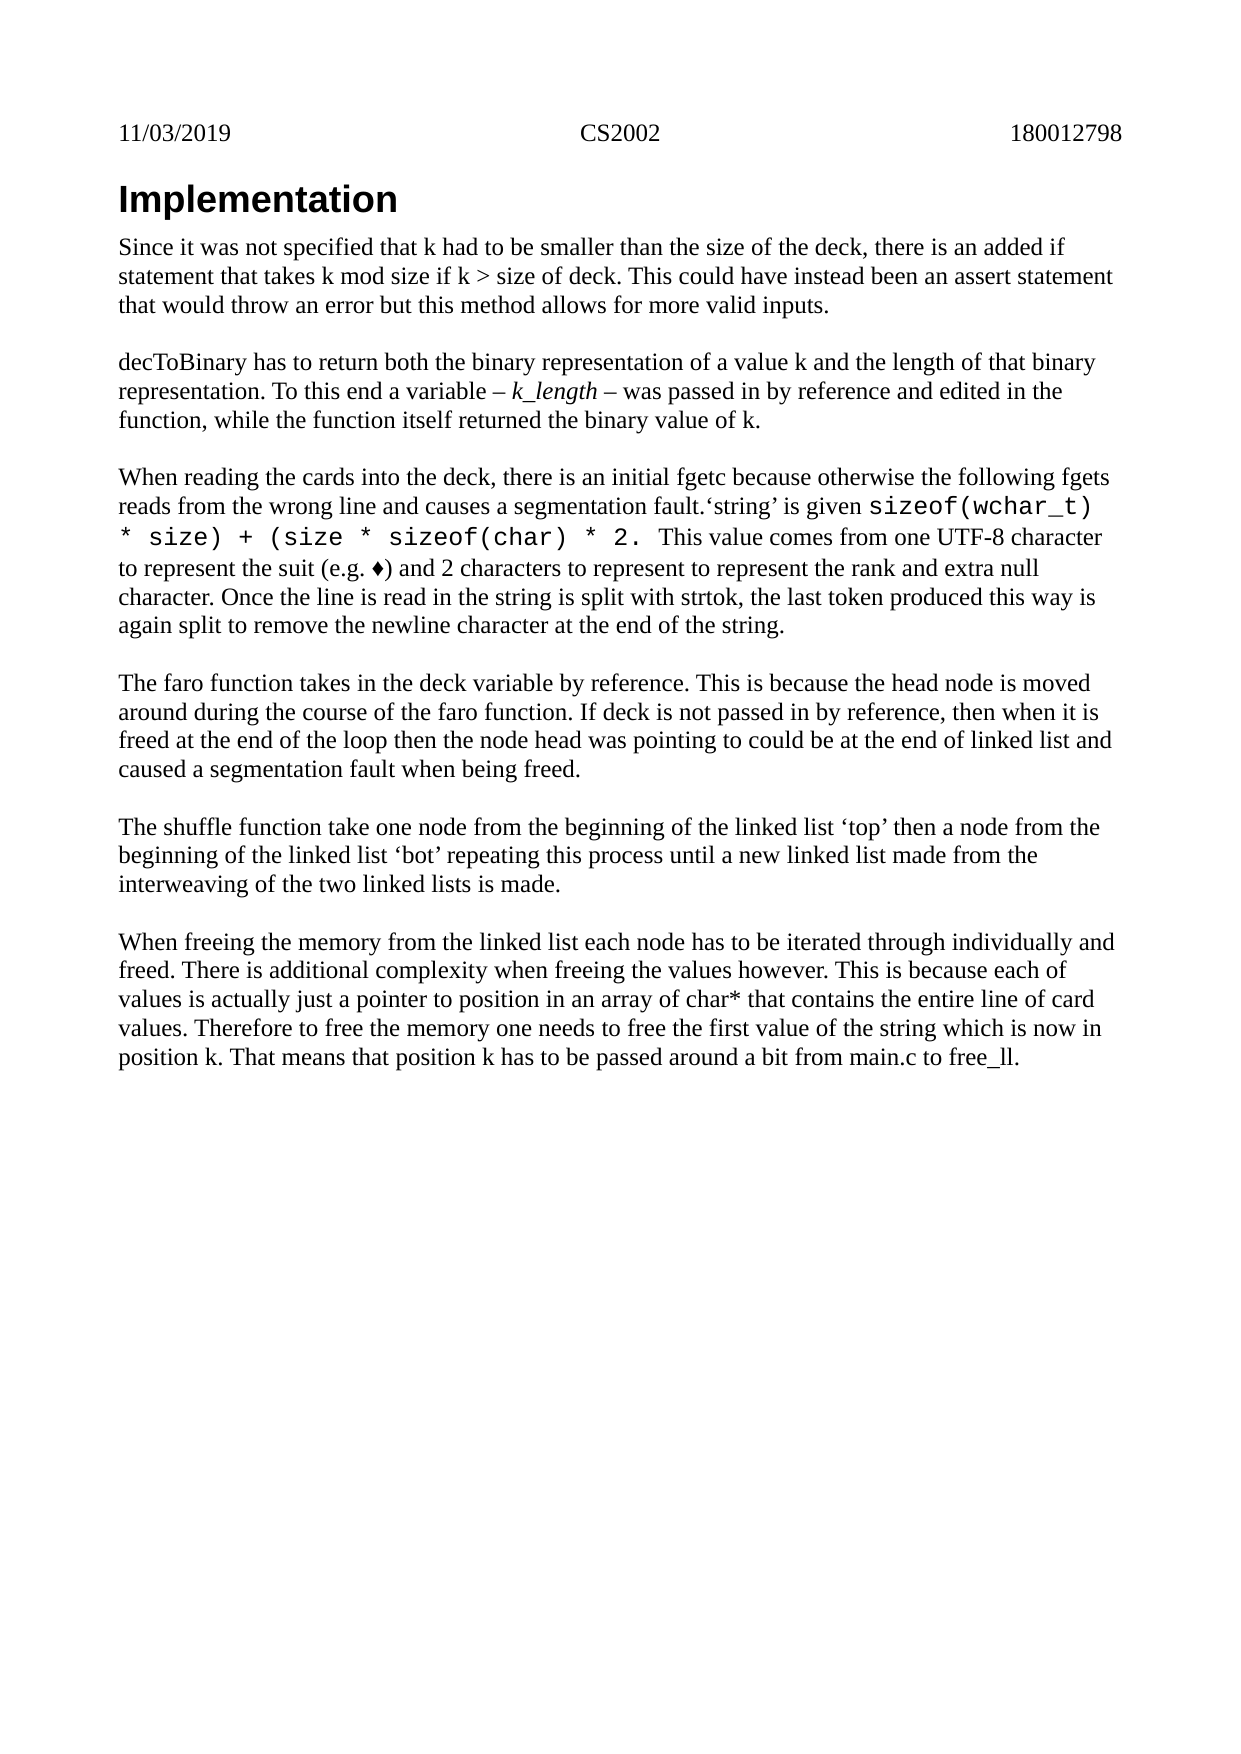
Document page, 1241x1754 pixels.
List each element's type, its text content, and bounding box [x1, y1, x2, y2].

subtitle Implementation [118, 176, 1122, 220]
text When freeing the memory from the linked list each node has to be iterated through individually and freed. There is additional complexity when freeing the values however. This is because each of values is actually just a pointer to position in an array of char* that contains the entire line of card values. Therefore to free the memory one needs to free the first value of the string which is now in position k. That means that position k has to be passed around a bit from main.c to free_ll. [118, 927, 1122, 1070]
text Since it was not specified that k had to be smaller than the size of the deck, there is an added if statement that takes k mod size if k > size of deck. This could have instead been an assert statement that would throw an error but this method allows for more valid inputs. [118, 232, 1122, 319]
text decToBinary has to return both the binary representation of a value k and the length of that binary representation. To this end a variable – k_length – was passed in by reference and edited in the function, while the function itself returned the binary value of k. [118, 347, 1122, 434]
text The faro function takes in the deck variable by reference. This is because the head node is moved around during the course of the faro function. If deck is not passed in by reference, then when it is freed at the end of the loop then the node head was pointing to could be at the end of linked list and caused a segmentation fault when being freed. [118, 668, 1122, 783]
text When reading the cards into the deck, there is an initial fgetc because otherwise the following fgets reads from the wrong line and causes a segmentation fault.‘string’ is given sizeof(wchar_t) * size) + (size * sizeof(char) * 2. This value comes from one UTF-8 character to represent the suit (e.g. ♦) and 2 characters to represent to represent the rank and extra null character. Once the line is read in the string is split with strtok, the last token produced this way is again split to remove the newline character at the end of the string. [118, 462, 1122, 639]
text The shuffle function take one node from the beginning of the linked list ‘top’ then a node from the beginning of the linked list ‘bot’ repeating this process until a new linked list made from the interweaving of the two linked lists is made. [118, 812, 1122, 898]
